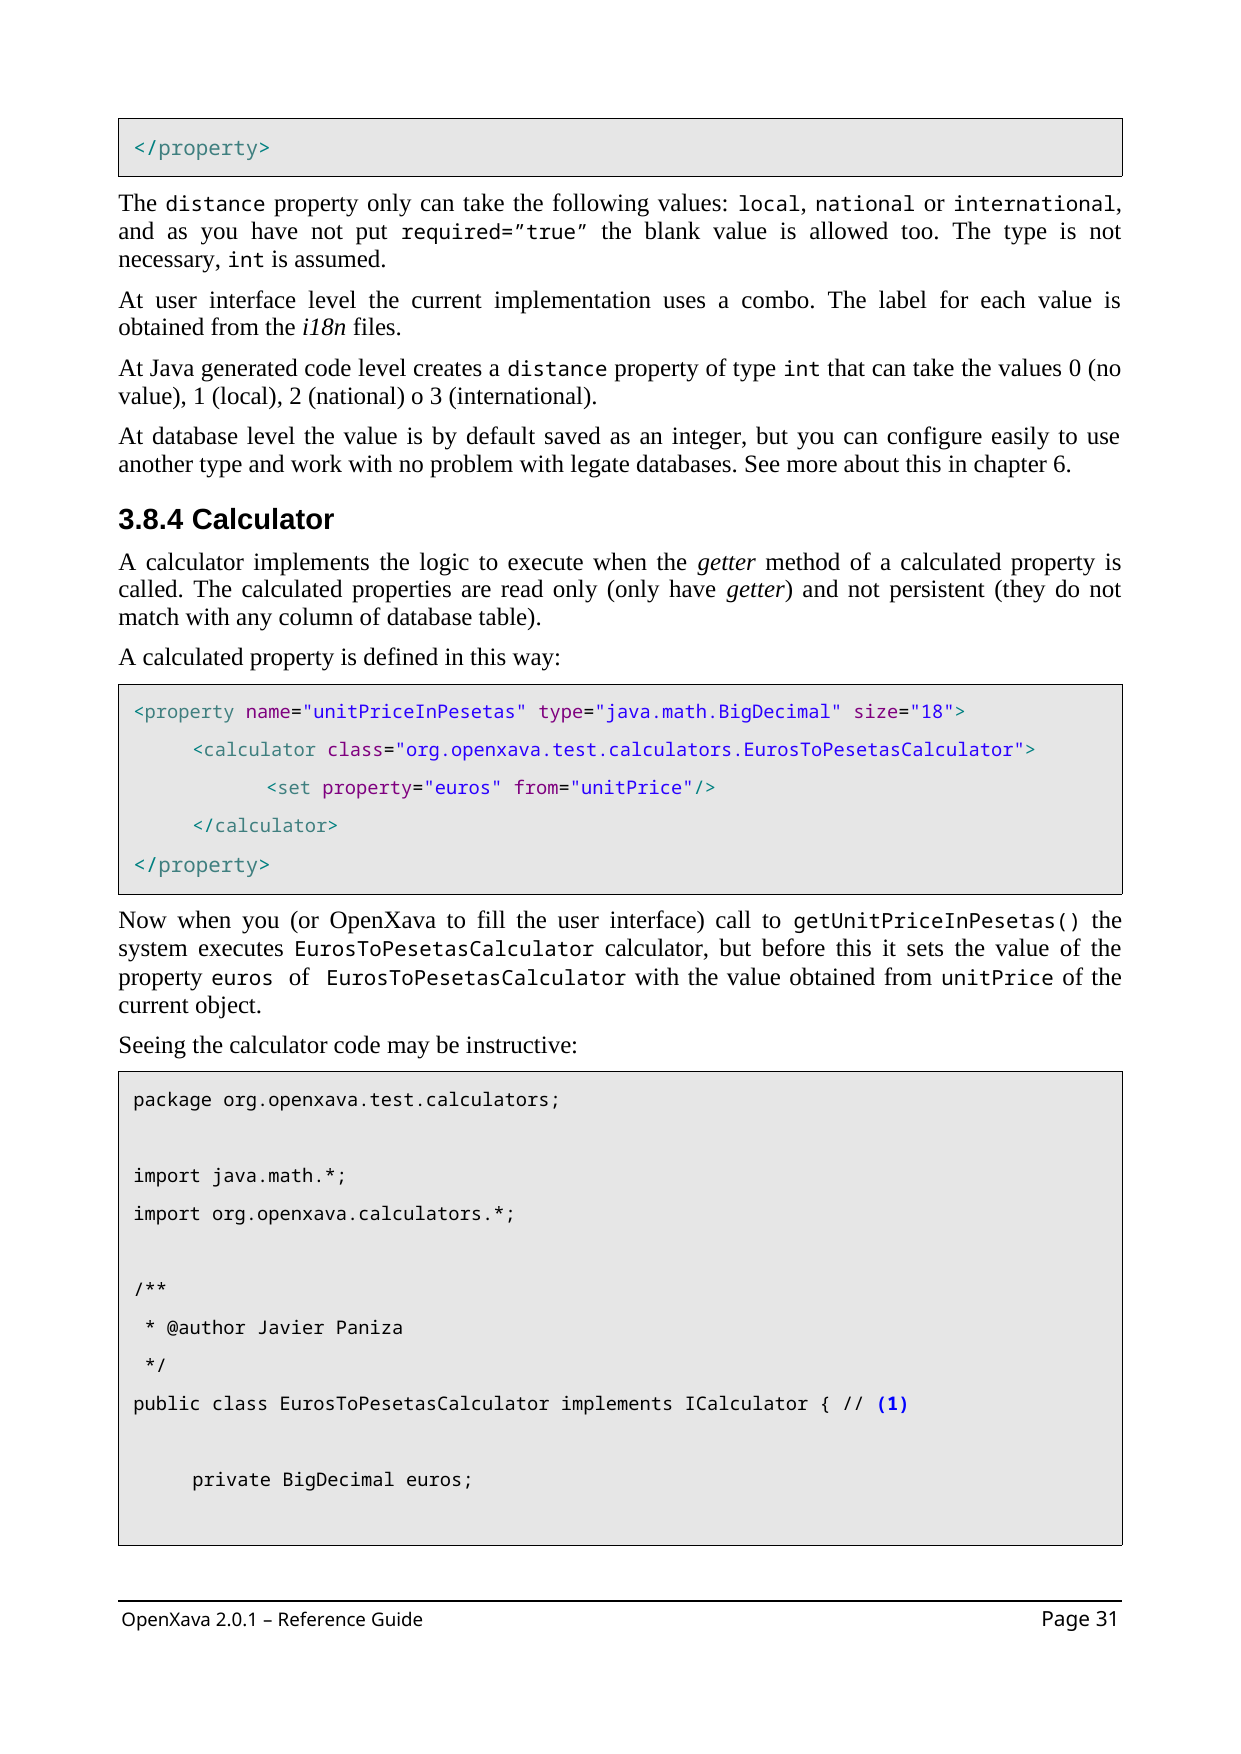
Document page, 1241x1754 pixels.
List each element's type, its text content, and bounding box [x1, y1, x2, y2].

text </calculator> [119, 798, 1122, 836]
text </property> [119, 836, 1122, 894]
text A calculated property is defined in this way: [118, 643, 1122, 671]
text import org.openxava.calculators.*; [119, 1185, 1122, 1223]
text * @author Javier Paniza [119, 1299, 1122, 1337]
text import java.math.*; [119, 1147, 1122, 1185]
text <property name="unitPriceInPesetas" type="java.math.BigDecimal" size="18"> [119, 685, 1122, 722]
text At user interface level the current implementation uses a combo. The label for each value is obtained from the i18n files. [118, 286, 1122, 341]
subtitle Calculator [118, 503, 1122, 535]
text At database level the value is by default saved as an integer, but you can configure easily to use another type and work with no problem with legate databases. See more about this in chapter 6. [118, 422, 1122, 478]
text package org.openxava.test.calculators; [119, 1072, 1122, 1109]
text Seeing the calculator code may be instructive: [118, 1031, 1122, 1059]
text public class EurosToPesetasCalculator implements ICalculator { // (1) [119, 1376, 1122, 1413]
text </property> [119, 119, 1122, 176]
text At Java generated code level creates a distance property of type int that can take the values 0 (no value), 1 (local), 2 (national) o 3 (international). [118, 354, 1122, 410]
text <set property="euros" from="unitPrice"/> [119, 760, 1122, 798]
text The distance property only can take the following values: local, national or international, and as you have not put required=”true” the blank value is allowed too. The type is not necessary, int is assumed. [118, 189, 1122, 273]
text A calculator implements the logic to execute when the getter method of a calculated property is called. The calculated properties are read only (only have getter) and not persistent (they do not match with any column of database table). [118, 548, 1122, 631]
text <calculator class="org.openxava.test.calculators.EurosToPesetasCalculator"> [119, 722, 1122, 760]
text /** [119, 1261, 1122, 1299]
text private BigDecimal euros; [119, 1452, 1122, 1489]
text */ [119, 1337, 1122, 1376]
text Now when you (or OpenXava to fill the user interface) call to getUnitPriceInPesetas() the system executes EurosToPesetasCalculator calculator, but before this it sets the value of the property euros of EurosToPesetasCalculator with the value obtained from unitPrice of the current object. [118, 906, 1122, 1019]
